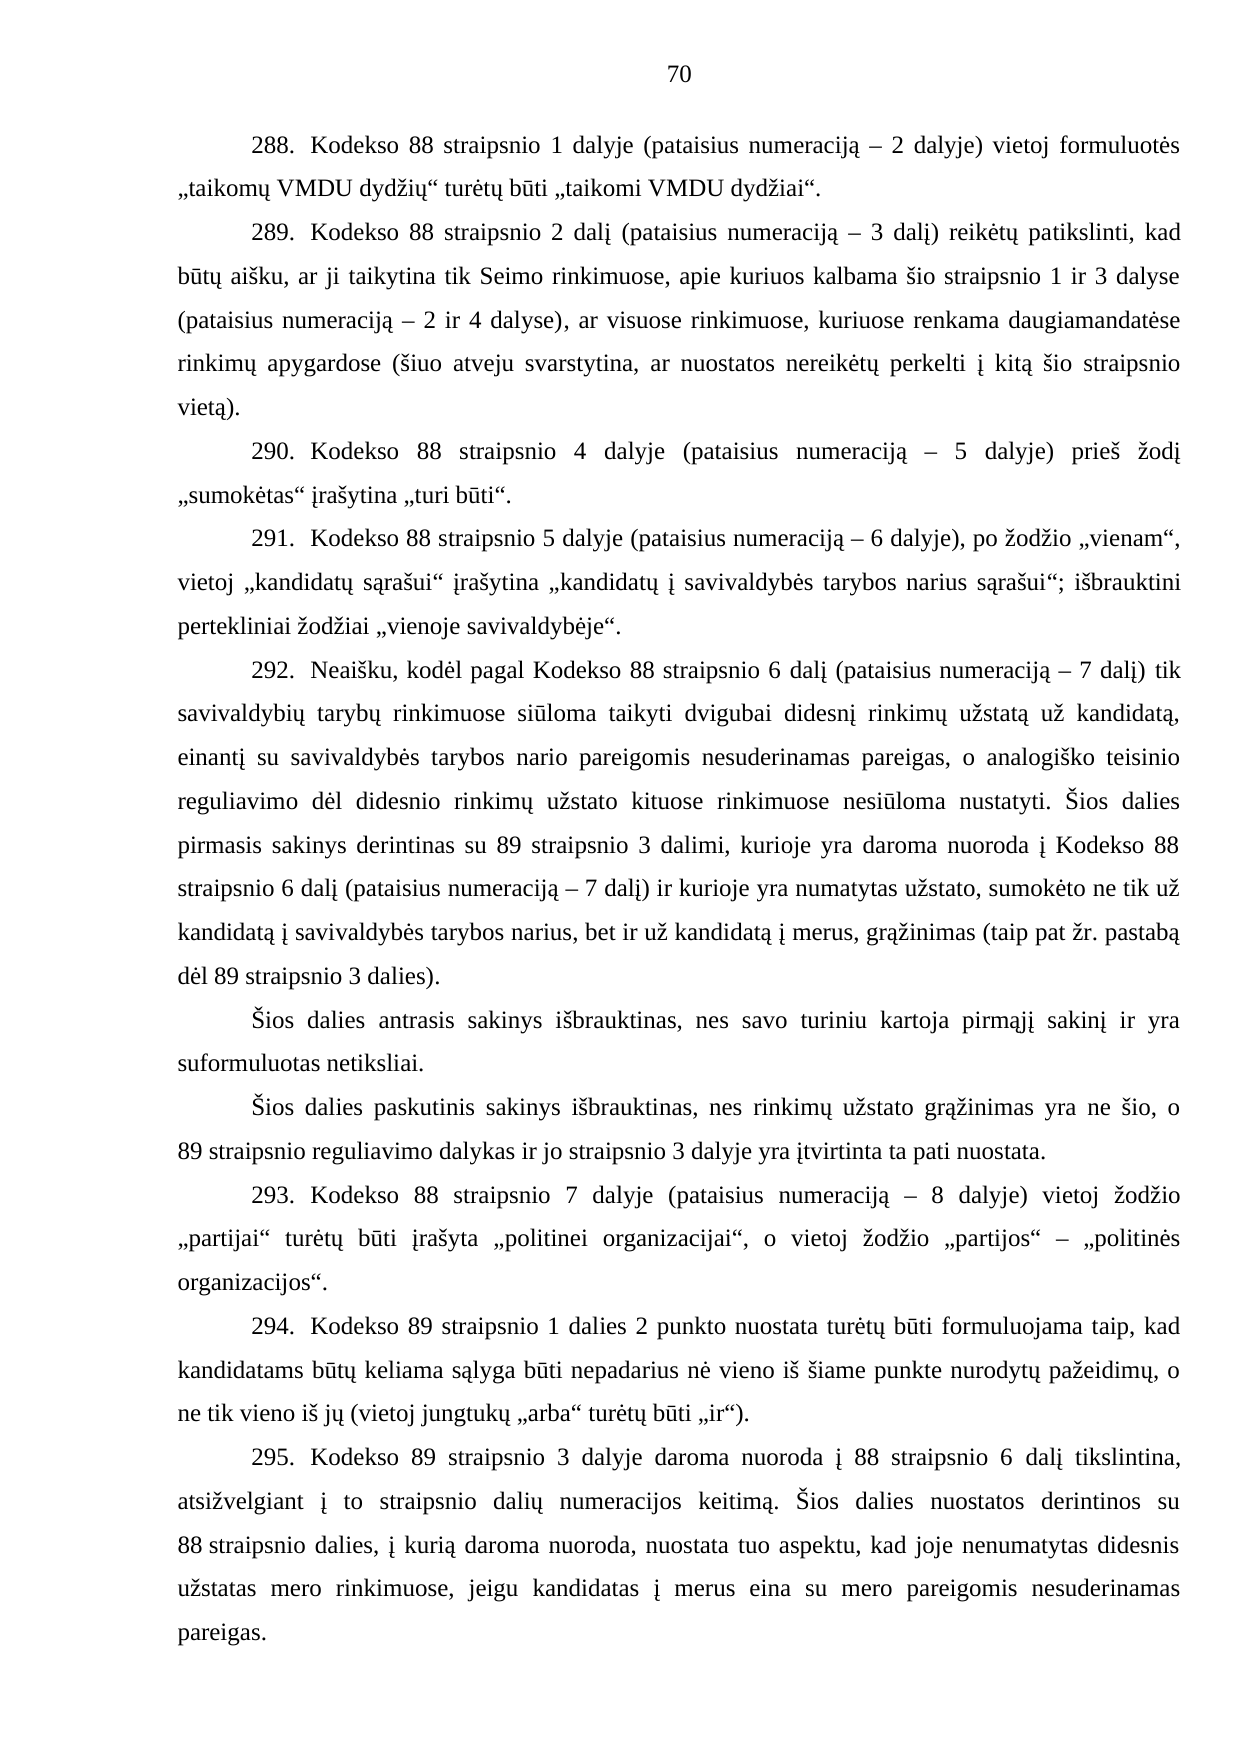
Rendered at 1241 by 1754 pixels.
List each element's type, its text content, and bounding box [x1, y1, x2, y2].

list Neaišku, kodėl pagal Kodekso 88 straipsnio 6 dalį (pataisius numeraciją – 7 dalį) tik savivaldybių tarybų rinkimuose siūloma taikyti dvigubai didesnį rinkimų užstatą už kandidatą, einantį su savivaldybės tarybos nario pareigomis nesuderinamas pareigas, o analogiško teisinio reguliavimo dėl didesnio rinkimų užstato kituose rinkimuose nesiūloma nustatyti. Šios dalies pirmasis sakinys derintinas su 89 straipsnio 3 dalimi, kurioje yra daroma nuoroda į Kodekso 88 straipsnio 6 dalį (pataisius numeraciją – 7 dalį) ir kurioje yra numatytas užstato, sumokėto ne tik už kandidatą į savivaldybės tarybos narius, bet ir už kandidatą į merus, grąžinimas (taip pat žr. pastabą dėl 89 straipsnio 3 dalies). [177, 643, 1181, 993]
text Šios dalies antrasis sakinys išbrauktinas, nes savo turiniu kartoja pirmąjį sakinį ir yra suformuluotas netiksliai. [177, 993, 1181, 1081]
list Kodekso 88 straipsnio 1 dalyje (pataisius numeraciją – 2 dalyje) vietoj formuluotės „taikomų VMDU dydžių“ turėtų būti „taikomi VMDU dydžiai“. [177, 118, 1181, 206]
list Kodekso 88 straipsnio 2 dalį (pataisius numeraciją – 3 dalį) reikėtų patikslinti, kad būtų aišku, ar ji taikytina tik Seimo rinkimuose, apie kuriuos kalbama šio straipsnio 1 ir 3 dalyse (pataisius numeraciją – 2 ir 4 dalyse), ar visuose rinkimuose, kuriuose renkama daugiamandatėse rinkimų apygardose (šiuo atveju svarstytina, ar nuostatos nereikėtų perkelti į kitą šio straipsnio vietą). [177, 206, 1181, 424]
list Kodekso 88 straipsnio 5 dalyje (pataisius numeraciją – 6 dalyje), po žodžio „vienam“, vietoj „kandidatų sąrašui“ įrašytina „kandidatų į savivaldybės tarybos narius sąrašui“; išbrauktini pertekliniai žodžiai „vienoje savivaldybėje“. [177, 512, 1181, 643]
list Kodekso 89 straipsnio 1 dalies 2 punkto nuostata turėtų būti formuluojama taip, kad kandidatams būtų keliama sąlyga būti nepadarius nė vieno iš šiame punkte nurodytų pažeidimų, o ne tik vieno iš jų (vietoj jungtukų „arba“ turėtų būti „ir“). [177, 1299, 1181, 1431]
list Kodekso 89 straipsnio 3 dalyje daroma nuoroda į 88 straipsnio 6 dalį tikslintina, atsižvelgiant į to straipsnio dalių numeracijos keitimą. Šios dalies nuostatos derintinos su 88 straipsnio dalies, į kurią daroma nuoroda, nuostata tuo aspektu, kad joje nenumatytas didesnis užstatas mero rinkimuose, jeigu kandidatas į merus eina su mero pareigomis nesuderinamas pareigas. [177, 1431, 1181, 1649]
list Kodekso 88 straipsnio 4 dalyje (pataisius numeraciją – 5 dalyje) prieš žodį „sumokėtas“ įrašytina „turi būti“. [177, 424, 1181, 512]
text Šios dalies paskutinis sakinys išbrauktinas, nes rinkimų užstato grąžinimas yra ne šio, o 89 straipsnio reguliavimo dalykas ir jo straipsnio 3 dalyje yra įtvirtinta ta pati nuostata. [177, 1081, 1181, 1168]
list Kodekso 88 straipsnio 7 dalyje (pataisius numeraciją – 8 dalyje) vietoj žodžio „partijai“ turėtų būti įrašyta „politinei organizacijai“, o vietoj žodžio „partijos“ – „politinės organizacijos“. [177, 1168, 1181, 1299]
